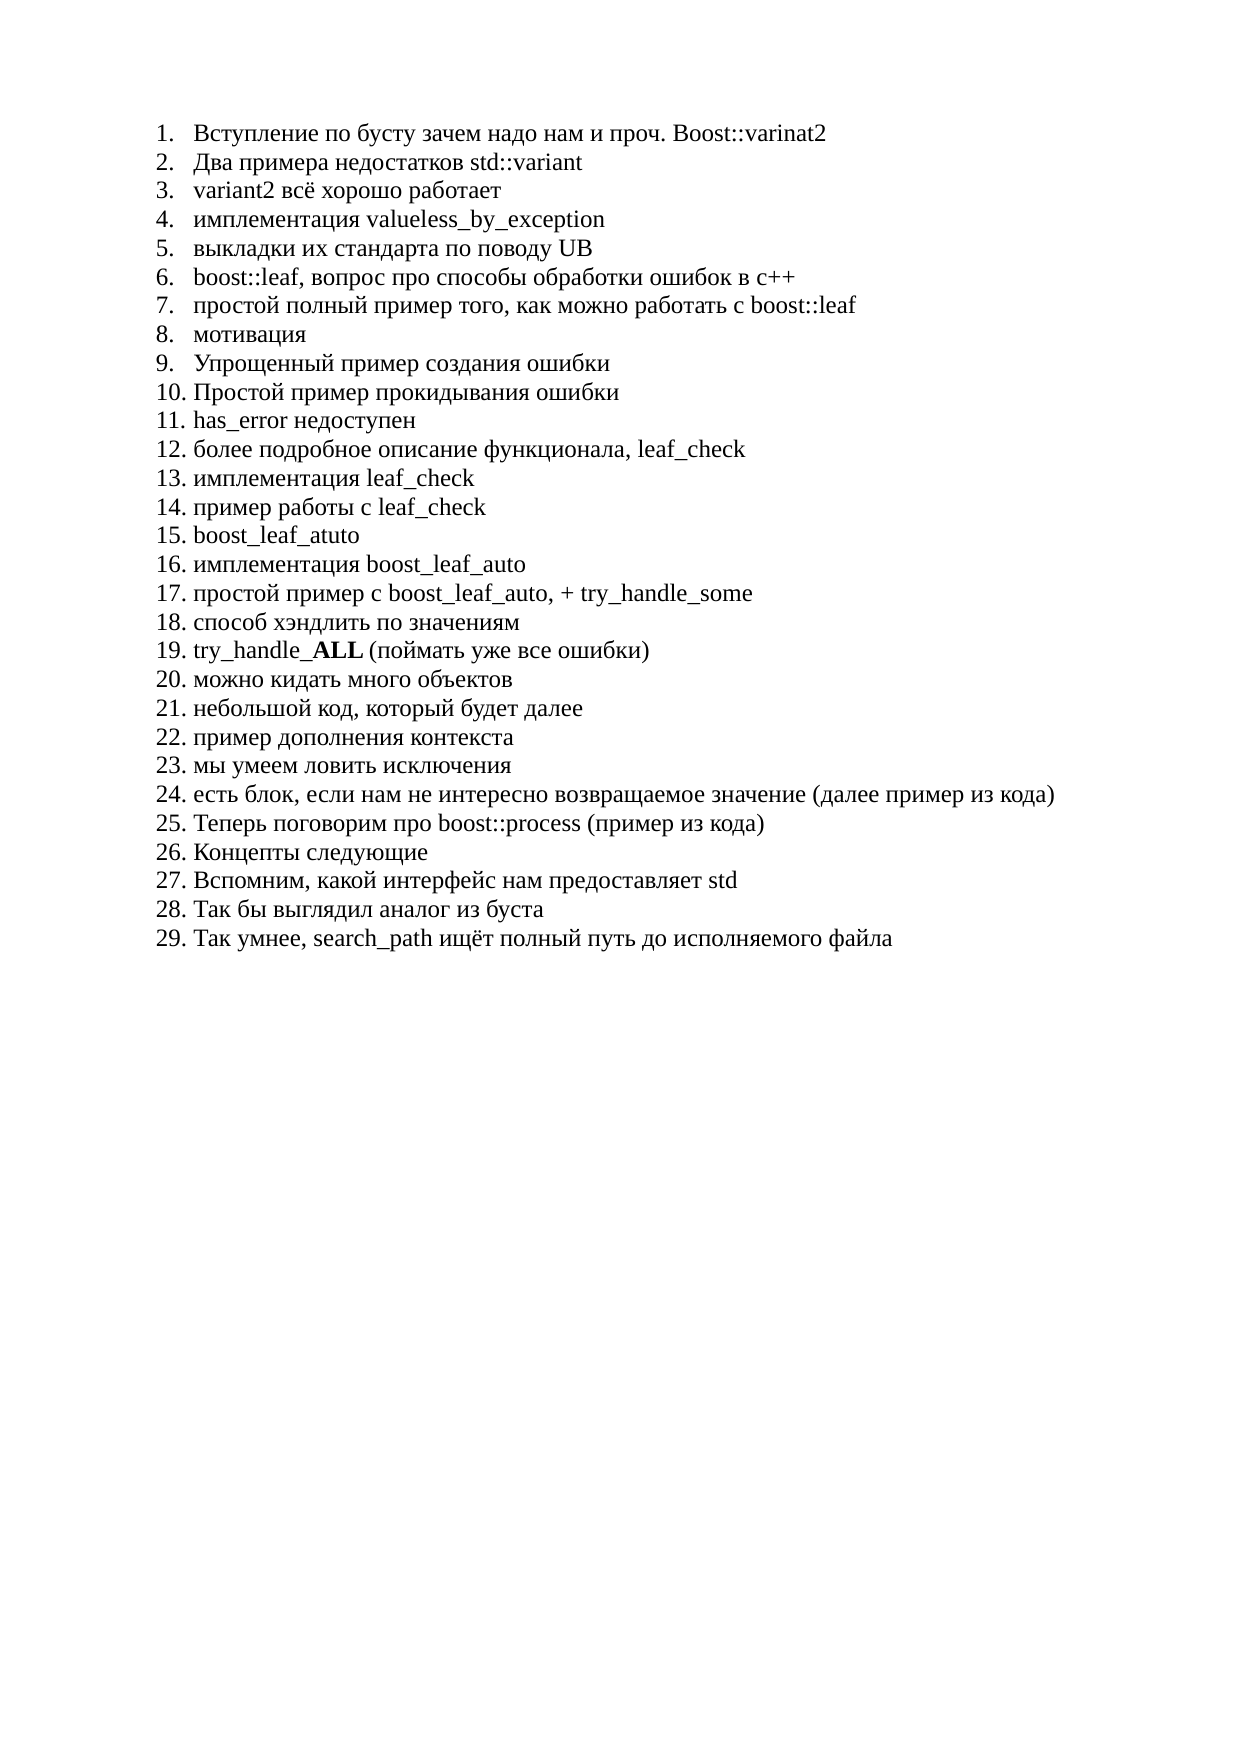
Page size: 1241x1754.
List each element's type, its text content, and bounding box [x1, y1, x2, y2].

list простой пример с boost_leaf_auto, + try_handle_some [156, 578, 1122, 607]
list простой полный пример того, как можно работать с boost::leaf [156, 291, 1122, 319]
list Упрощенный пример создания ошибки [156, 348, 1122, 377]
list variant2 всё хорошо работает [156, 176, 1122, 204]
list Так бы выглядил аналог из буста [156, 894, 1122, 923]
list Так умнее, search_path ищёт полный путь до исполняемого файла [156, 923, 1122, 952]
list имплементация boost_leaf_auto [156, 549, 1122, 578]
list try_handle_ALL (поймать уже все ошибки) [156, 636, 1122, 664]
list Простой пример прокидывания ошибки [156, 377, 1122, 406]
list выкладки их стандарта по поводу UB [156, 233, 1122, 262]
list has_error недоступен [156, 406, 1122, 434]
list пример дополнения контекста [156, 722, 1122, 751]
list можно кидать много объектов [156, 664, 1122, 693]
list более подробное описание функционала, leaf_check [156, 434, 1122, 463]
list мы умеем ловить исключения [156, 751, 1122, 779]
list мотивация [156, 319, 1122, 348]
list Вступление по бусту зачем надо нам и проч. Boost::varinat2 [156, 118, 1122, 147]
list boost::leaf, вопрос про способы обработки ошибок в c++ [156, 262, 1122, 291]
list небольшой код, который будет далее [156, 693, 1122, 722]
list Два примера недостатков std::variant [156, 147, 1122, 176]
list boost_leaf_atuto [156, 521, 1122, 549]
list Теперь поговорим про boost::process (пример из кода) [156, 808, 1122, 837]
list Вспомним, какой интерфейс нам предоставляет std [156, 866, 1122, 894]
list способ хэндлить по значениям [156, 607, 1122, 636]
list пример работы с leaf_check [156, 492, 1122, 521]
list Концепты следующие [156, 837, 1122, 866]
list имплементация valueless_by_exception [156, 204, 1122, 233]
list есть блок, если нам не интересно возвращаемое значение (далее пример из кода) [156, 779, 1122, 808]
list имплементация leaf_check [156, 463, 1122, 492]
